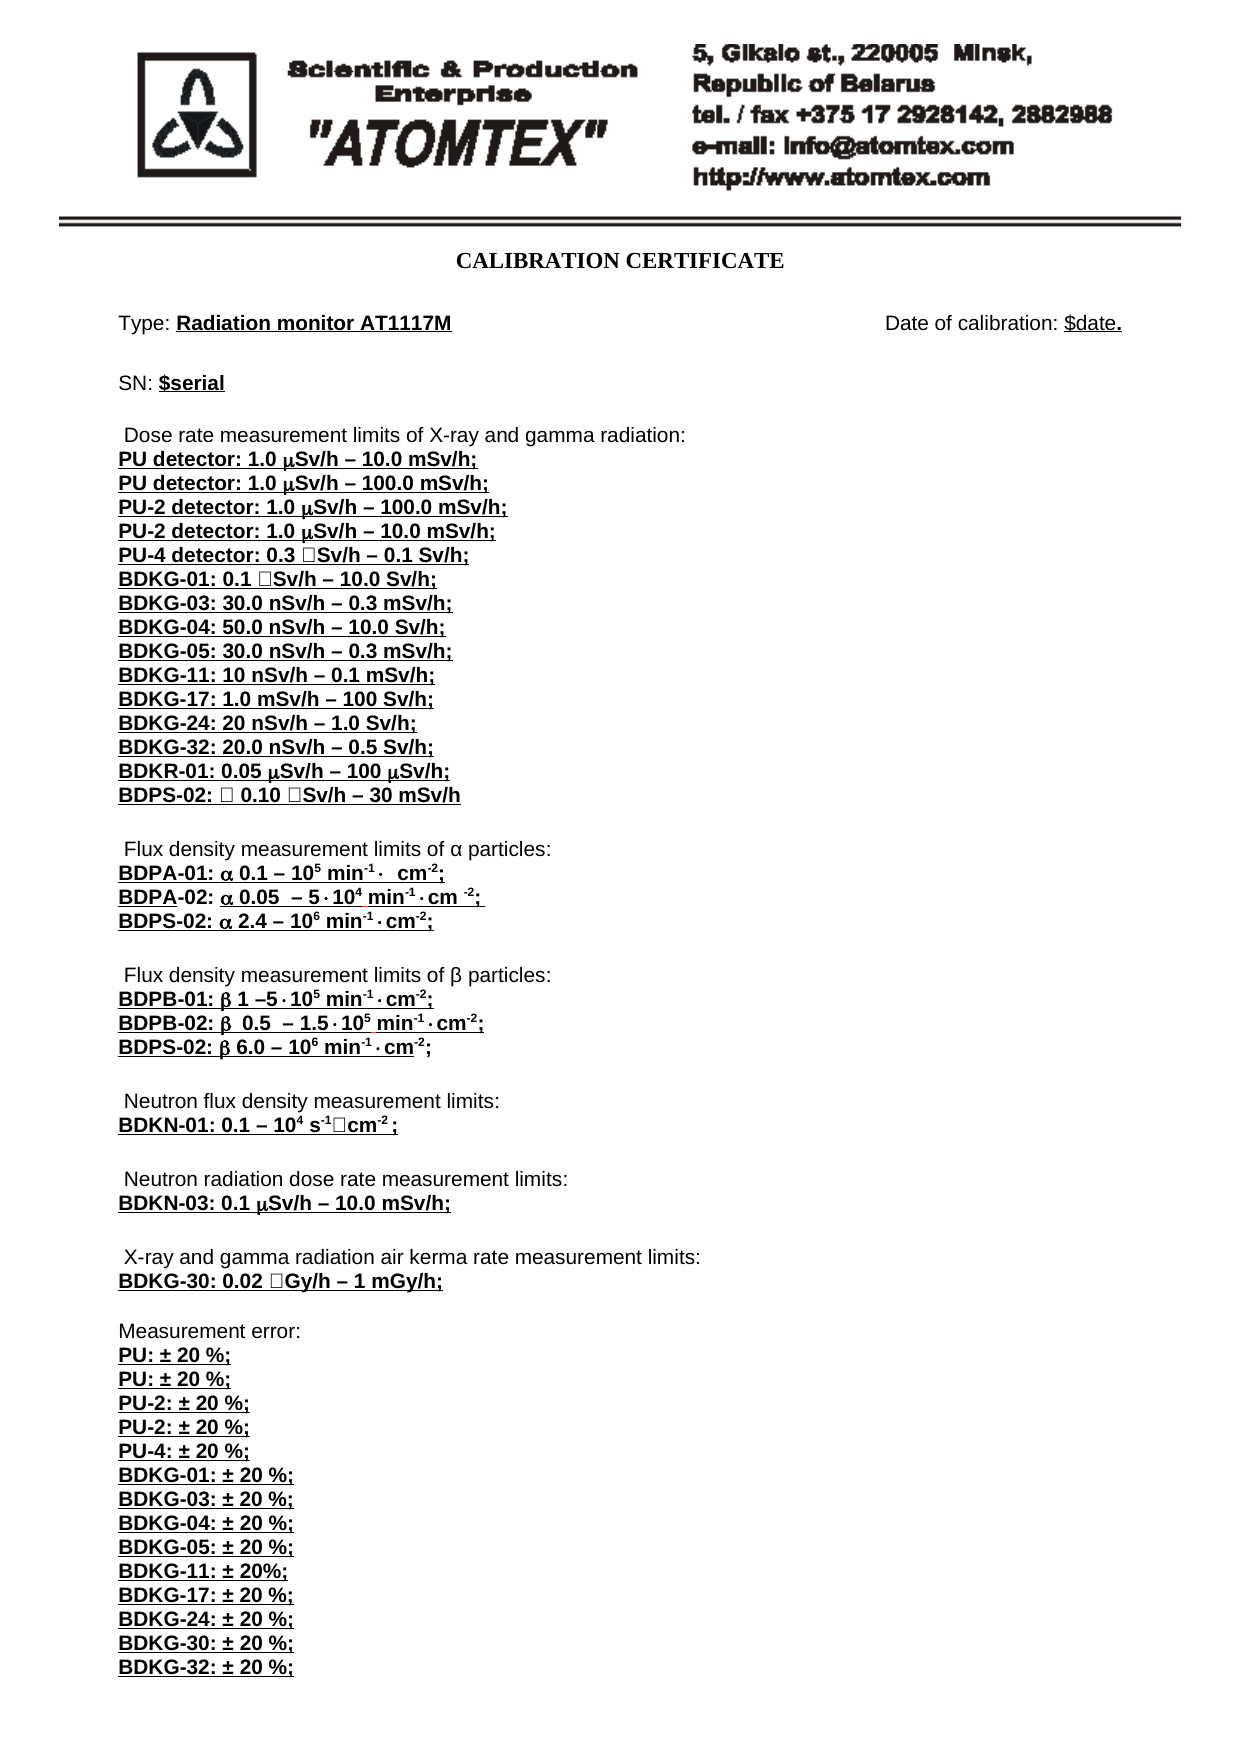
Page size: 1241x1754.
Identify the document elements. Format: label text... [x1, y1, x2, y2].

text SN: $serial [118, 370, 1122, 394]
table_header BDPA-01:  0.1 – 105 min-1 cm-2; [118, 861, 1063, 885]
text Type: Radiation monitor AT1117M Date of calibration: $date. [118, 310, 1122, 334]
table_header BDKG-24: 20 nSv/h – 1.0 Sv/h; [118, 711, 1063, 735]
table_header PU-2 detector: 1.0 mSv/h – 100.0 mSv/h; [118, 495, 1063, 519]
table_header BDKG-01: ± 20 %; [118, 1463, 1063, 1487]
table_header BDKR-01: 0.05 mSv/h – 100 mSv/h; [118, 759, 1063, 783]
table_header BDKG-17: ± 20 %; [118, 1583, 1063, 1607]
table_header PU: ± 20 %; [118, 1343, 1063, 1367]
table_header BDKG-05: 30.0 nSv/h – 0.3 mSv/h; [118, 639, 1063, 663]
table_header Flux density measurement limits of α particles: [118, 837, 1063, 861]
table_header BDKG-32: 20.0 nSv/h – 0.5 Sv/h; [118, 735, 1063, 759]
table_header BDKG-04: ± 20 %; [118, 1511, 1063, 1535]
table_header BDKN-03: 0.1 mSv/h – 10.0 mSv/h; [118, 1191, 1063, 1215]
table_header BDPS-02:  2.4 – 106 min-1cm-2; [118, 909, 1063, 933]
table_header BDPA-02:  0.05 – 5104 min-1cm -2; [118, 885, 1063, 909]
table_header BDKG-11: 10 nSv/h – 0.1 mSv/h; [118, 663, 1063, 687]
table_header PU-4 detector: 0.3 Sv/h – 0.1 Sv/h; [118, 543, 1063, 567]
table_header BDKG-30: 0.02 Gy/h – 1 mGy/h; [118, 1269, 1063, 1293]
table_header BDPB-02:  0.5 – 1.5105 min-1cm-2; [118, 1011, 1063, 1035]
table_header PU-4: ± 20 %; [118, 1439, 1063, 1463]
table_header BDKG-32: ± 20 %; [118, 1655, 1063, 1679]
table_header Flux density measurement limits of β particles: [118, 963, 1063, 987]
picture [59, 44, 1182, 248]
text CALIBRATION CERTIFICATE [118, 248, 1122, 274]
table_header BDPB-01:  1 –5105 min-1cm-2; [118, 987, 1063, 1011]
table_header PU detector: 1.0 Sv/h – 100.0 mSv/h; [118, 471, 1063, 495]
table_header PU detector: 1.0 Sv/h – 10.0 mSv/h; [118, 447, 1063, 471]
table_header Neutron radiation dose rate measurement limits: [118, 1167, 1063, 1191]
table_header BDKN-01: 0.1 – 104 s-1cm-2 ; [118, 1113, 1063, 1137]
table_header BDPS-02:  6.0 – 106 min-1cm-2; [118, 1035, 1063, 1059]
table_header BDKG-11: ± 20%; [118, 1559, 1063, 1583]
table_header BDKG-24: ± 20 %; [118, 1607, 1063, 1631]
table_header PU: ± 20 %; [118, 1367, 1063, 1391]
table_header BDPS-02:  0.10 Sv/h – 30 mSv/h [118, 783, 1063, 807]
text Measurement error: [118, 1319, 1122, 1343]
table_header PU-2: ± 20 %; [118, 1391, 1063, 1415]
table_header X-ray and gamma radiation air kerma rate measurement limits: [118, 1245, 1063, 1269]
table_header BDKG-30: ± 20 %; [118, 1631, 1063, 1655]
table_header BDKG-01: 0.1 Sv/h – 10.0 Sv/h; [118, 567, 1063, 591]
table_header Neutron flux density measurement limits: [118, 1089, 1063, 1113]
table_header PU-2 detector: 1.0 mSv/h – 10.0 mSv/h; [118, 519, 1063, 543]
table_header BDKG-03: ± 20 %; [118, 1487, 1063, 1511]
table_header Dose rate measurement limits of X-ray and gamma radiation: [118, 423, 1063, 447]
text 03: ± 20 %БД [118, 1293, 1122, 1319]
table_header BDKG-17: 1.0 mSv/h – 100 Sv/h; [118, 687, 1063, 711]
table_header BDKG-03: 30.0 nSv/h – 0.3 mSv/h; [118, 591, 1063, 615]
table_header PU-2: ± 20 %; [118, 1415, 1063, 1439]
table_header BDKG-05: ± 20 %; [118, 1535, 1063, 1559]
table_header BDKG-04: 50.0 nSv/h – 10.0 Sv/h; [118, 615, 1063, 639]
